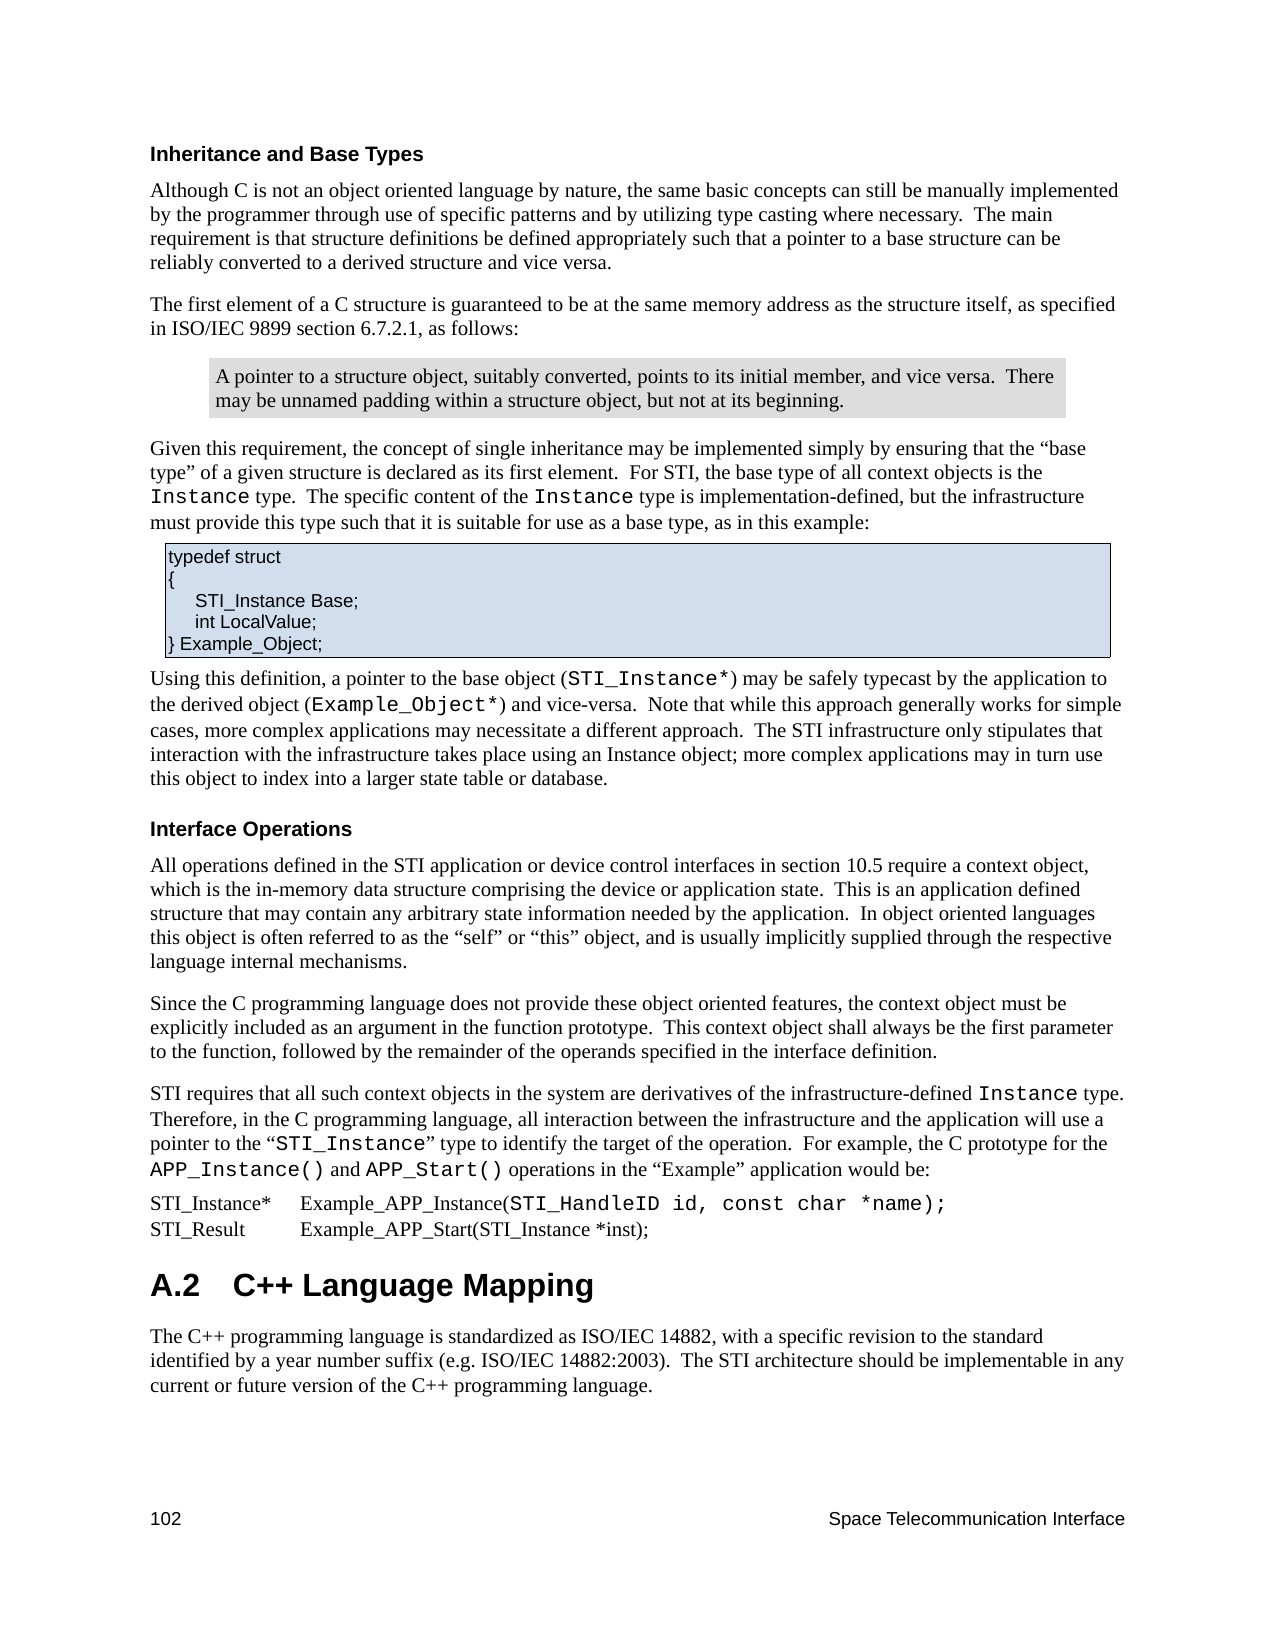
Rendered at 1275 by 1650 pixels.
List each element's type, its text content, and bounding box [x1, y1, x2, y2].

text A pointer to a structure object, suitably converted, points to its initial member, and vice versa. There may be unnamed padding within a structure object, but not at its beginning. [209, 358, 1066, 418]
subtitle Interface Operations [150, 817, 1125, 841]
text Since the C programming language does not provide these object oriented features, the context object must be explicitly included as an argument in the function prototype. This context object shall always be the first parameter to the function, followed by the remainder of the operands specified in the interface definition. [150, 991, 1125, 1063]
text Using this definition, a pointer to the base object (STI_Instance*) may be safely typecast by the application to the derived object (Example_Object*) and vice-versa. Note that while this approach generally works for simple cases, more complex applications may necessitate a different approach. The STI infrastructure only stipulates that interaction with the infrastructure takes place using an Instance object; more complex applications may in turn use this object to index into a larger state table or database. [150, 666, 1125, 790]
list C++ Language Mapping [150, 1266, 1125, 1303]
text STI_Instance Base; [166, 586, 1110, 608]
text Although C is not an object oriented language by nature, the same basic concepts can still be manually implemented by the programmer through use of specific patterns and by utilizing type casting where necessary. The main requirement is that structure definitions be defined appropriately such that a pointer to a base structure can be reliably converted to a derived structure and vice versa. [150, 178, 1125, 274]
text The C++ programming language is standardized as ISO/IEC 14882, with a specific revision to the standard identified by a year number suffix (e.g. ISO/IEC 14882:2003). The STI architecture should be implementable in any current or future version of the C++ programming language. [150, 1324, 1125, 1397]
text STI_Result Example_APP_Start(STI_Instance *inst); [150, 1217, 1125, 1241]
text } Example_Object; [166, 629, 1110, 657]
subtitle Inheritance and Base Types [150, 142, 1125, 166]
text typedef struct [166, 544, 1110, 565]
text int LocalValue; [166, 608, 1110, 629]
text Given this requirement, the concept of single inheritance may be implemented simply by ensuring that the “base type” of a given structure is declared as its first element. For STI, the base type of all context objects is the Instance type. The specific content of the Instance type is implementation-defined, but the infrastructure must provide this type such that it is suitable for use as a base type, as in this example: [150, 436, 1125, 534]
text { [166, 565, 1110, 586]
text STI_Instance* Example_APP_Instance(STI_HandleID id, const char *name); [150, 1191, 1125, 1217]
text The first element of a C structure is guaranteed to be at the same memory address as the structure itself, as specified in ISO/IEC 9899 section 6.7.2.1, as follows: [150, 292, 1125, 340]
text All operations defined in the STI application or device control interfaces in section 10.5 require a context object, which is the in-memory data structure comprising the device or application state. This is an application defined structure that may contain any arbitrary state information needed by the application. In object oriented languages this object is often referred to as the “self” or “this” object, and is usually implicitly supplied through the respective language internal mechanisms. [150, 853, 1125, 973]
text STI requires that all such context objects in the system are derivatives of the infrastructure-defined Instance type. Therefore, in the C programming language, all interaction between the infrastructure and the application will use a pointer to the “STI_Instance” type to identify the target of the operation. For example, the C prototype for the APP_Instance() and APP_Start() operations in the “Example” application would be: [150, 1081, 1125, 1182]
